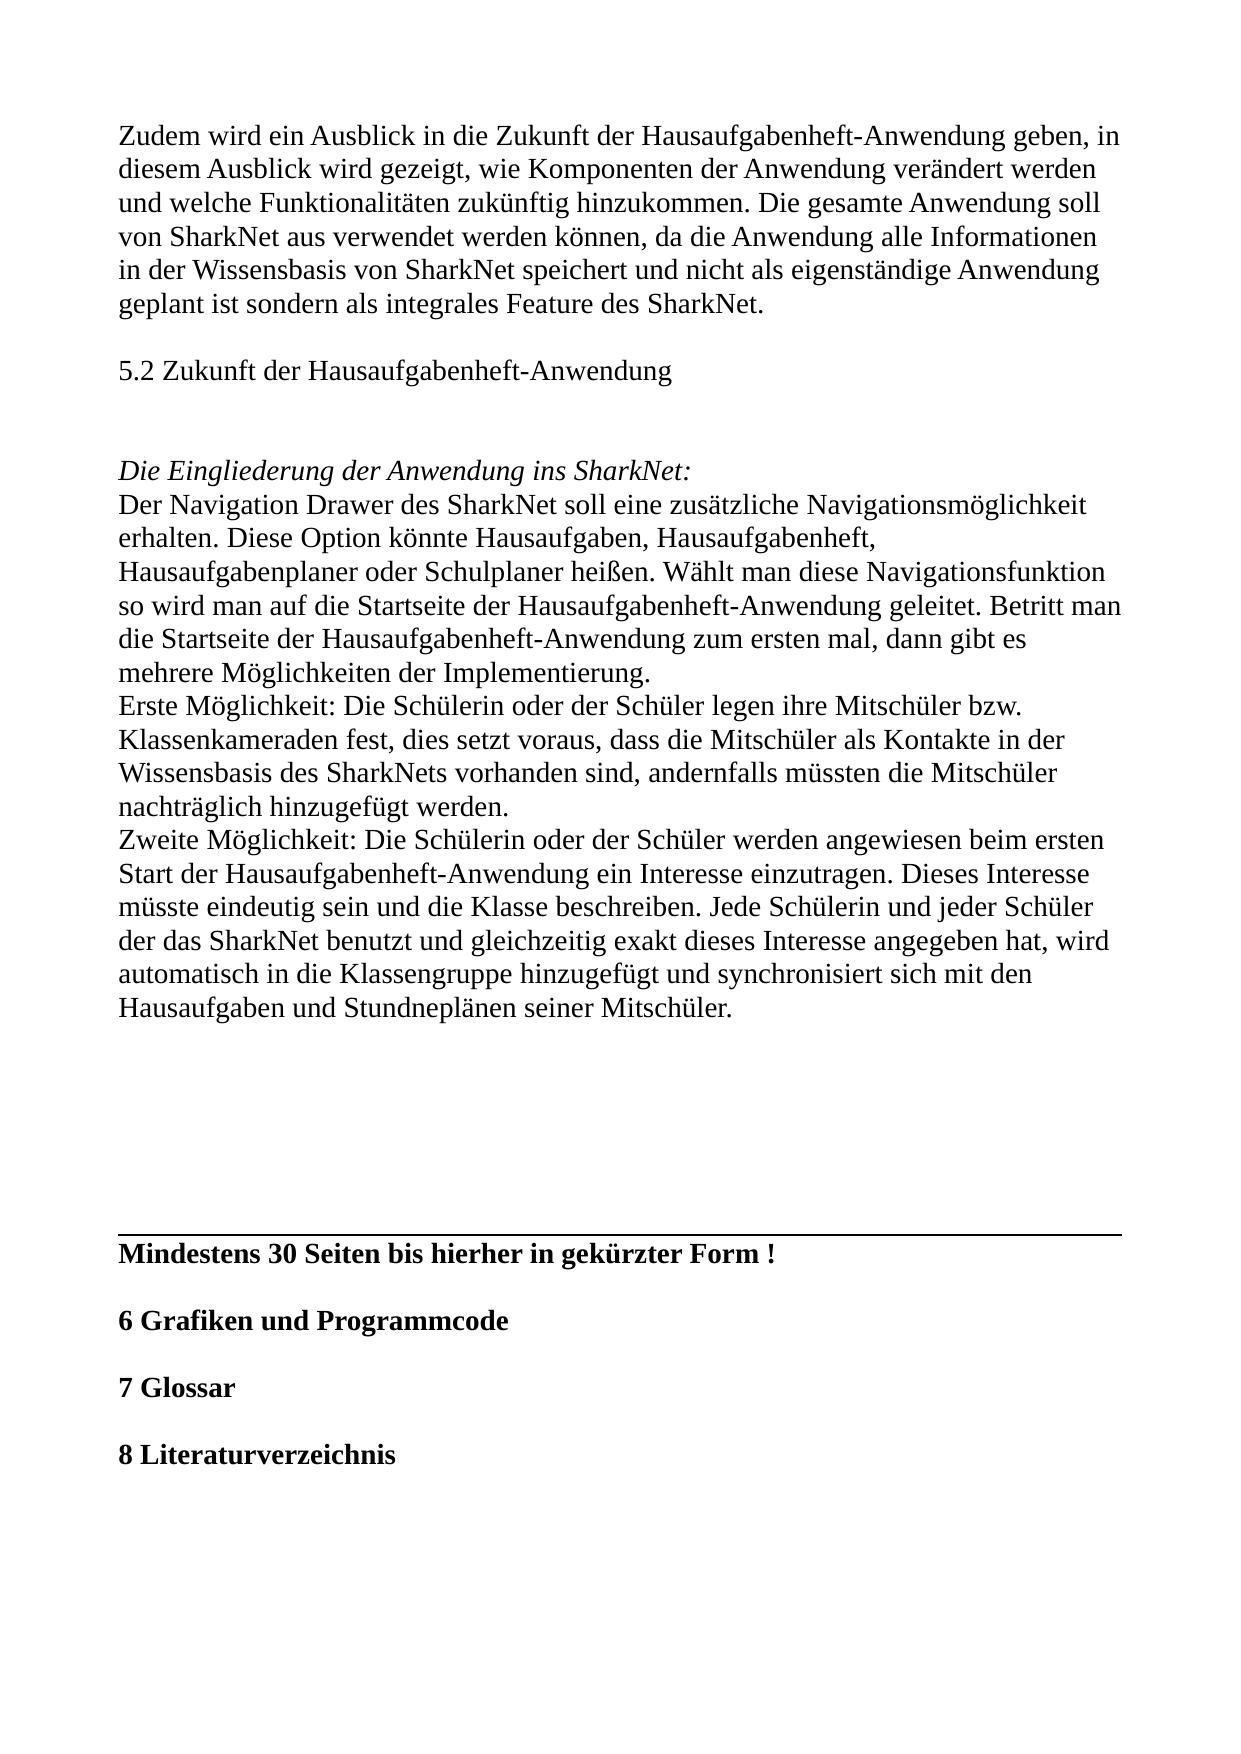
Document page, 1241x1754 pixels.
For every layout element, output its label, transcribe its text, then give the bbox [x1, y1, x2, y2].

text Erste Möglichkeit: Die Schülerin oder der Schüler legen ihre Mitschüler bzw. Klassenkameraden fest, dies setzt voraus, dass die Mitschüler als Kontakte in der Wissensbasis des SharkNets vorhanden sind, andernfalls müssten die Mitschüler nachträglich hinzugefügt werden. [118, 688, 1122, 822]
text Zweite Möglichkeit: Die Schülerin oder der Schüler werden angewiesen beim ersten Start der Hausaufgabenheft-Anwendung ein Interesse einzutragen. Dieses Interesse müsste eindeutig sein und die Klasse beschreiben. Jede Schülerin und jeder Schüler der das SharkNet benutzt und gleichzeitig exakt dieses Interesse angegeben hat, wird automatisch in die Klassengruppe hinzugefügt und synchronisiert sich mit den Hausaufgaben und Stundneplänen seiner Mitschüler. [118, 822, 1122, 1024]
text 5.2 Zukunft der Hausaufgabenheft-Anwendung [118, 353, 1122, 386]
text Zudem wird ein Ausblick in die Zukunft der Hausaufgabenheft-Anwendung geben, in diesem Ausblick wird gezeigt, wie Komponenten der Anwendung verändert werden und welche Funktionalitäten zukünftig hinzukommen. Die gesamte Anwendung soll von SharkNet aus verwendet werden können, da die Anwendung alle Informationen in der Wissensbasis von SharkNet speichert und nicht als eigenständige Anwendung geplant ist sondern als integrales Feature des SharkNet. [118, 118, 1122, 319]
text 8 Literaturverzeichnis [118, 1437, 1122, 1471]
text 7 Glossar [118, 1370, 1122, 1403]
text 6 Grafiken und Programmcode [118, 1303, 1122, 1336]
text Der Navigation Drawer des SharkNet soll eine zusätzliche Navigationsmöglichkeit erhalten. Diese Option könnte Hausaufgaben, Hausaufgabenheft, Hausaufgabenplaner oder Schulplaner heißen. Wählt man diese Navigationsfunktion so wird man auf die Startseite der Hausaufgabenheft-Anwendung geleitet. Betritt man die Startseite der Hausaufgabenheft-Anwendung zum ersten mal, dann gibt es mehrere Möglichkeiten der Implementierung. [118, 487, 1122, 688]
text Mindestens 30 Seiten bis hierher in gekürzter Form ! [118, 1236, 1122, 1269]
text Die Eingliederung der Anwendung ins SharkNet: [118, 453, 1122, 487]
